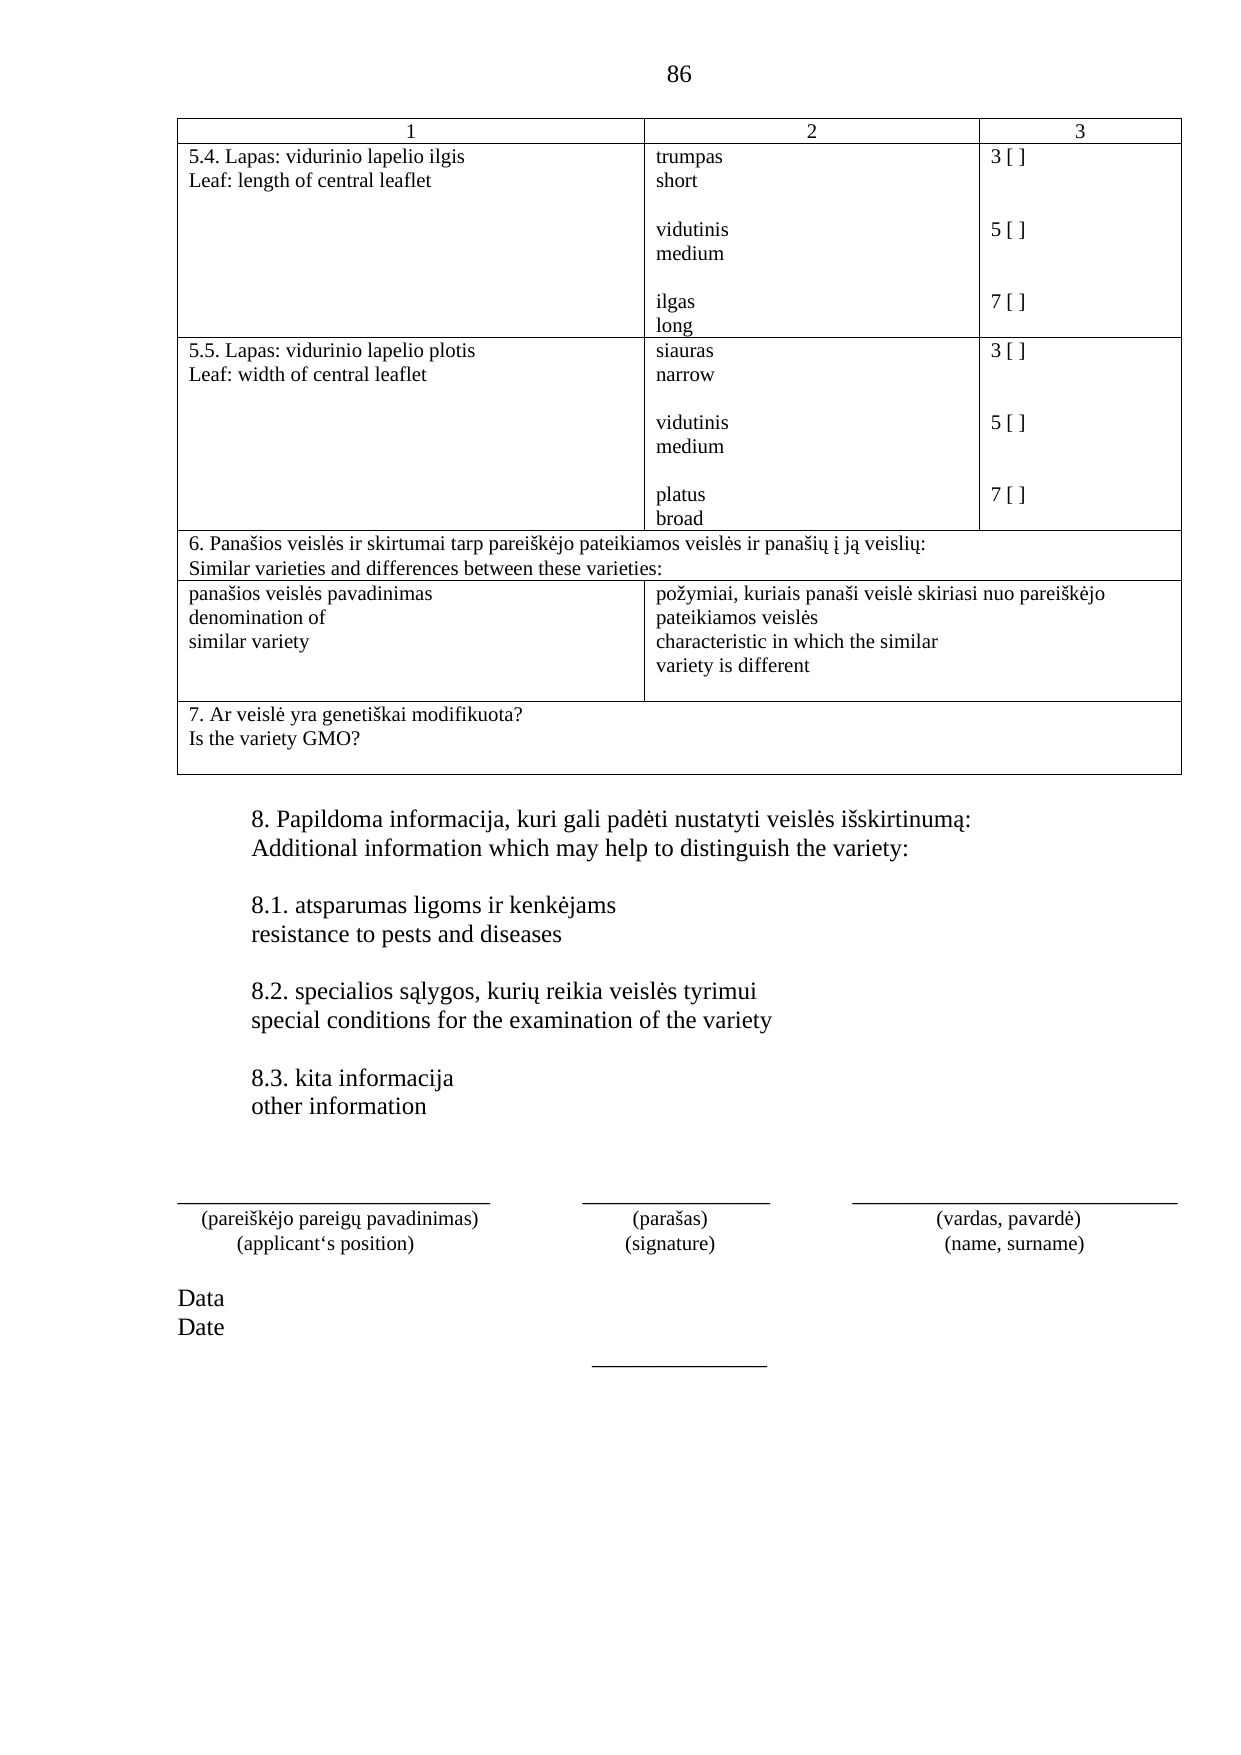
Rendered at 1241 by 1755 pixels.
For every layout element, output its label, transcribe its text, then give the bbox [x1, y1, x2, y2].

text Additional information which may help to distinguish the variety: [177, 833, 1181, 861]
text 8. Papildoma informacija, kuri gali padėti nustatyti veislės išskirtinumą: [177, 804, 1181, 833]
text (pareiškėjo pareigų pavadinimas) (parašas) (vardas, pavardė) [177, 1206, 1181, 1230]
text 8.3. kita informacija [177, 1063, 1181, 1091]
text (applicant‘s position) (signature) (name, surname) [177, 1230, 1181, 1254]
text 8.2. specialios sąlygos, kurių reikia veislės tyrimui [177, 976, 1181, 1005]
text resistance to pests and diseases [177, 919, 1181, 948]
text 8.1. atsparumas ligoms ir kenkėjams [177, 890, 1181, 919]
table_cell 3 [980, 119, 1181, 143]
table_cell panašios veislės pavadinimas denomination of similar variety [178, 581, 644, 701]
table_cell 5.5. Lapas: vidurinio lapelio plotis Leaf: width of central leaflet [178, 338, 644, 530]
text special conditions for the examination of the variety [177, 1005, 1181, 1034]
table_cell požymiai, kuriais panaši veislė skiriasi nuo pareiškėjo pateikiamos veislės characteristic in which the similar variety is different [645, 581, 1181, 701]
table_cell 3 [ ] 5 [ ] 7 [ ] [980, 338, 1181, 530]
table_cell 5.4. Lapas: vidurinio lapelio ilgis Leaf: length of central leaflet [178, 144, 644, 337]
text Date [177, 1312, 1181, 1341]
text _________________________ _______________ __________________________ [177, 1178, 1181, 1206]
table_cell 7. Ar veislė yra genetiškai modifikuota? Is the variety GMO? [178, 702, 1181, 774]
table_cell 1 [178, 119, 644, 143]
table_cell 2 [645, 119, 979, 143]
text other information [177, 1091, 1181, 1120]
text ______________ [177, 1341, 1181, 1369]
table_cell 6. Panašios veislės ir skirtumai tarp pareiškėjo pateikiamos veislės ir panašių į ją veislių: Similar varieties and differences between these varieties: [178, 531, 1181, 579]
table_cell trumpas short vidutinis medium ilgas long [645, 144, 979, 337]
text Data [177, 1283, 1181, 1312]
table_cell 3 [ ] 5 [ ] 7 [ ] [980, 144, 1181, 337]
table_cell siauras narrow vidutinis medium platus broad [645, 338, 979, 530]
